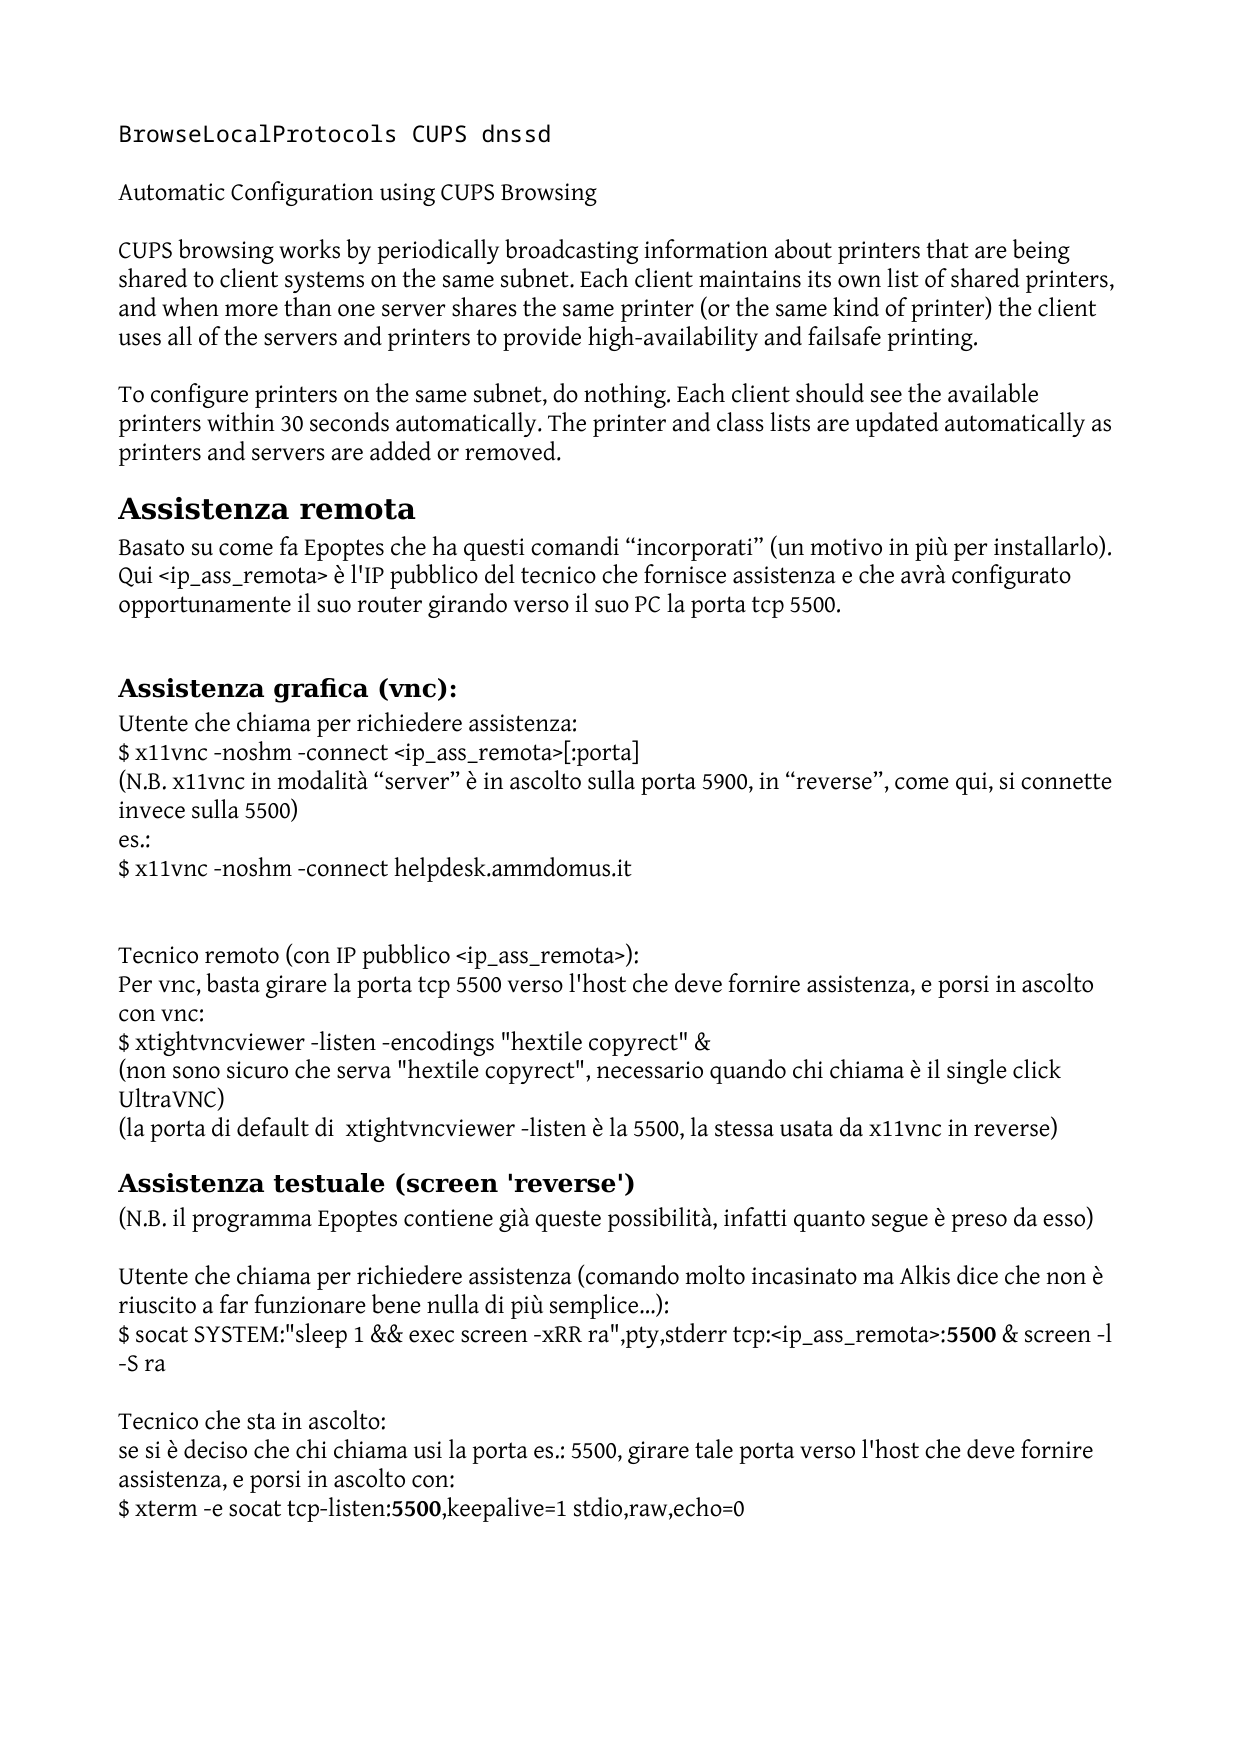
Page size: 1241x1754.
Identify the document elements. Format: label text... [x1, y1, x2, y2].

text $ xterm -e socat tcp-listen:5500,keepalive=1 stdio,raw,echo=0 [118, 1494, 1122, 1523]
subtitle Assistenza testuale (screen 'reverse') [118, 1169, 1122, 1198]
text CUPS browsing works by periodically broadcasting information about printers that are being shared to client systems on the same subnet. Each client maintains its own list of shared printers, and when more than one server shares the same printer (or the same kind of printer) the client uses all of the servers and printers to provide high-availability and failsafe printing. [118, 236, 1122, 352]
text To configure printers on the same subnet, do nothing. Each client should see the available printers within 30 seconds automatically. The printer and class lists are updated automatically as printers and servers are added or removed. [118, 381, 1122, 468]
text $ socat SYSTEM:"sleep 1 && exec screen -xRR ra",pty,stderr tcp:<ip_ass_remota>:5500 & screen -l -S ra [118, 1320, 1122, 1378]
subtitle Assistenza remota [118, 493, 1122, 527]
text Tecnico che sta in ascolto: [118, 1407, 1122, 1436]
text es.: [118, 825, 1122, 854]
text Basato su come fa Epoptes che ha questi comandi “incorporati” (un motivo in più per installarlo). [118, 533, 1122, 562]
text Utente che chiama per richiedere assistenza: [118, 709, 1122, 738]
text (N.B. il programma Epoptes contiene già queste possibilità, infatti quanto segue è preso da esso) [118, 1204, 1122, 1233]
text (non sono sicuro che serva "hextile copyrect", necessario quando chi chiama è il single click UltraVNC) [118, 1057, 1122, 1115]
text BrowseLocalProtocols CUPS dnssd [118, 118, 1122, 149]
text Per vnc, basta girare la porta tcp 5500 verso l'host che deve fornire assistenza, e porsi in ascolto con vnc: [118, 970, 1122, 1028]
text se si è deciso che chi chiama usi la porta es.: 5500, girare tale porta verso l'host che deve fornire assistenza, e porsi in ascolto con: [118, 1436, 1122, 1494]
text Automatic Configuration using CUPS Browsing [118, 178, 1122, 207]
text $ x11vnc -noshm -connect helpdesk.ammdomus.it [118, 854, 1122, 883]
subtitle Assistenza grafica (vnc): [118, 674, 1122, 703]
text Tecnico remoto (con IP pubblico <ip_ass_remota>): [118, 941, 1122, 970]
text (N.B. x11vnc in modalità “server” è in ascolto sulla porta 5900, in “reverse”, come qui, si connette invece sulla 5500) [118, 767, 1122, 825]
text $ x11vnc -noshm -connect <ip_ass_remota>[:porta] [118, 738, 1122, 767]
text Utente che chiama per richiedere assistenza (comando molto incasinato ma Alkis dice che non è riuscito a far funzionare bene nulla di più semplice...): [118, 1262, 1122, 1320]
text Qui <ip_ass_remota> è l'IP pubblico del tecnico che fornisce assistenza e che avrà configurato opportunamente il suo router girando verso il suo PC la porta tcp 5500. [118, 562, 1122, 620]
text (la porta di default di xtightvncviewer -listen è la 5500, la stessa usata da x11vnc in reverse) [118, 1115, 1122, 1144]
text $ xtightvncviewer -listen -encodings "hextile copyrect" & [118, 1028, 1122, 1057]
